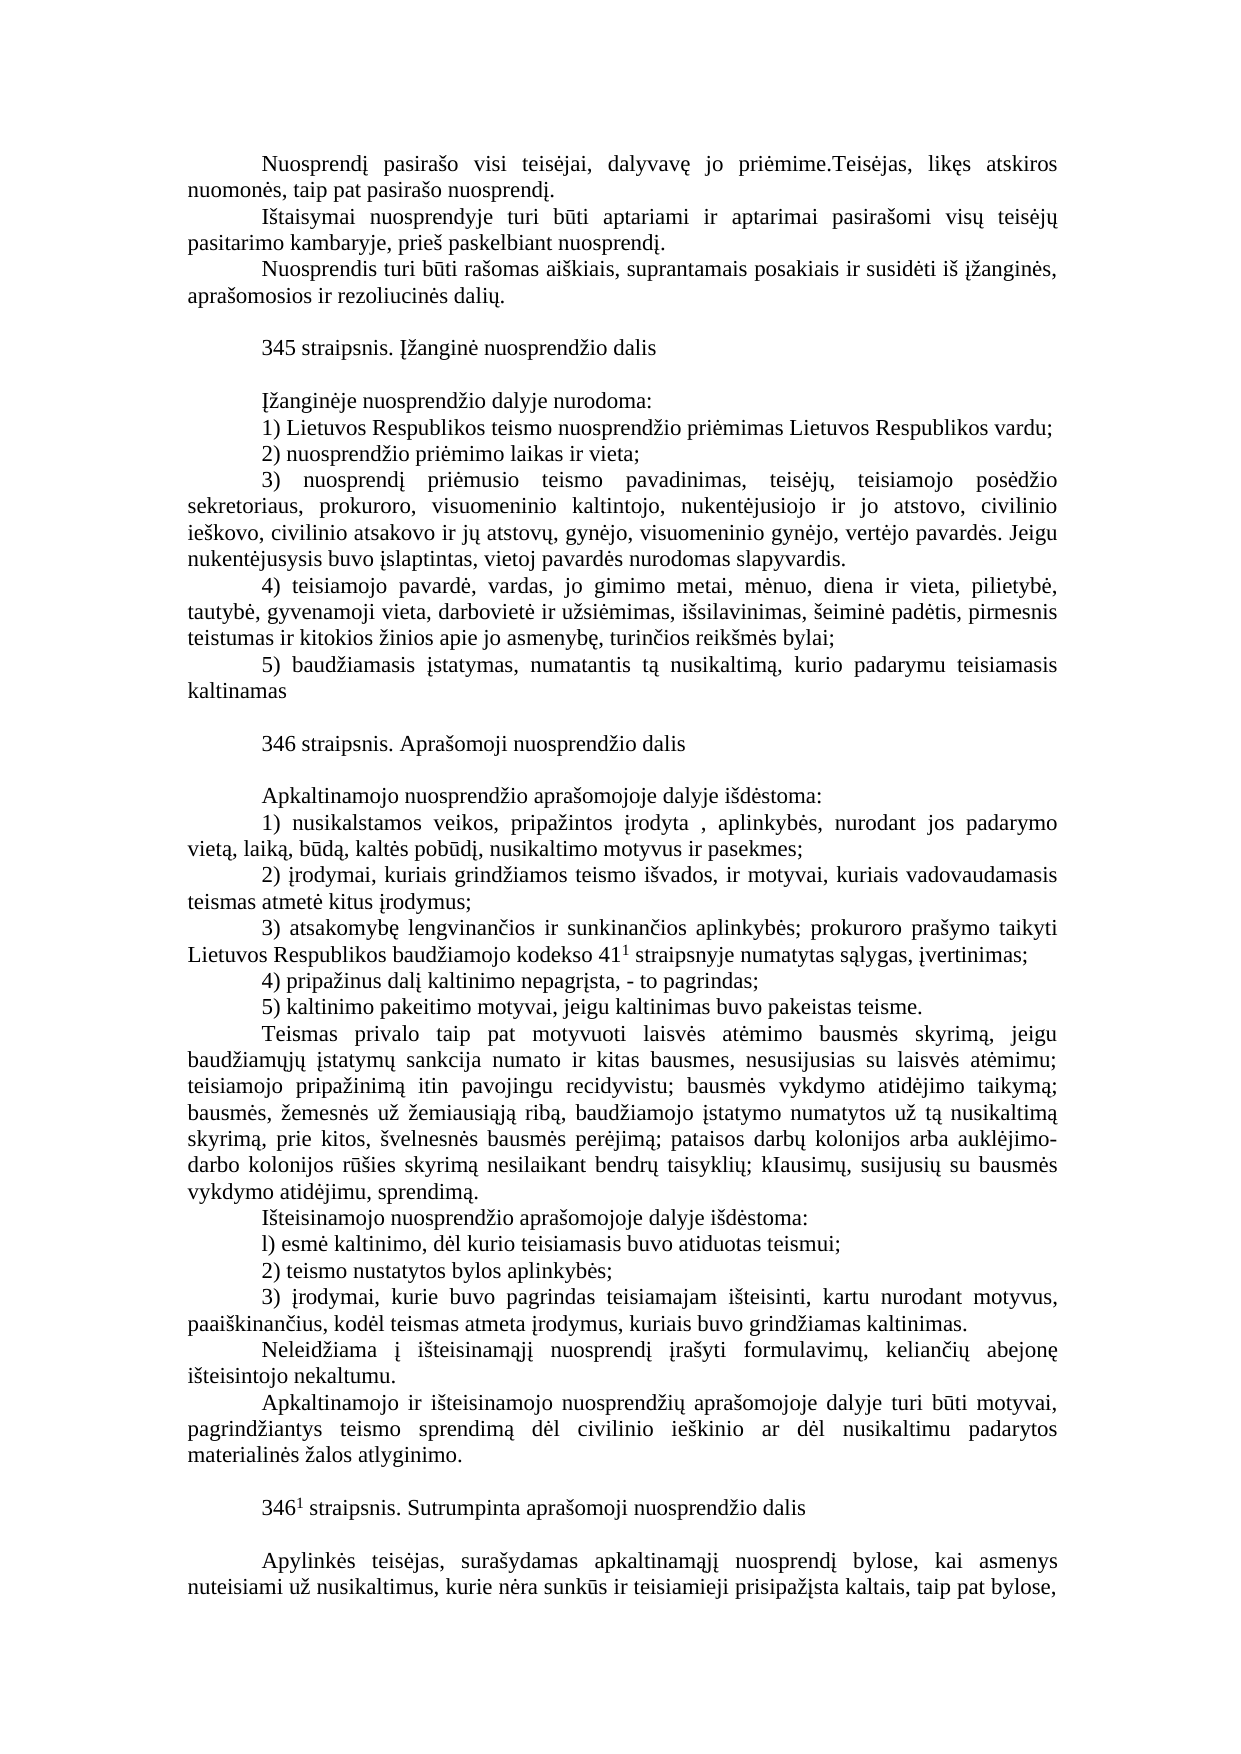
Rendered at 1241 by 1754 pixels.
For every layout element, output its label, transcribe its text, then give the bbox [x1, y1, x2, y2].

text 3) įrodymai, kurie buvo pagrindas teisiamajam išteisinti, kartu nurodant motyvus, paaiškinančius, kodėl teismas atmeta įrodymus, kuriais buvo grindžiamas kaltinimas. [187, 1283, 1059, 1336]
text Įžanginėje nuosprendžio dalyje nurodoma: [187, 387, 1059, 413]
text Nuosprendis turi būti rašomas aiškiais, suprantamais posakiais ir susidėti iš įžanginės, aprašomosios ir rezoliucinės dalių. [187, 255, 1059, 308]
text Nuosprendį pasirašo visi teisėjai, dalyvavę jo priėmime.Teisėjas, likęs atskiros nuomonės, taip pat pasirašo nuosprendį. [187, 150, 1059, 203]
text 1) Lietuvos Respublikos teismo nuosprendžio priėmimas Lietuvos Respublikos vardu; [187, 413, 1059, 440]
text Apkaltinamojo ir išteisinamojo nuosprendžių aprašomojoje dalyje turi būti motyvai, pagrindžiantys teismo sprendimą dėl civilinio ieškinio ar dėl nusikaltimu padarytos materialinės žalos atlyginimo. [187, 1389, 1059, 1468]
text 4) pripažinus dalį kaltinimo nepagrįsta, - to pagrindas; [187, 967, 1059, 993]
text 2) nuosprendžio priėmimo laikas ir vieta; [187, 440, 1059, 466]
text 2) įrodymai, kuriais grindžiamos teismo išvados, ir motyvai, kuriais vadovaudamasis teismas atmetė kitus įrodymus; [187, 862, 1059, 914]
text Išteisinamojo nuosprendžio aprašomojoje dalyje išdėstoma: [187, 1204, 1059, 1231]
text 4) teisiamojo pavardė, vardas, jo gimimo metai, mėnuo, diena ir vieta, pilietybė, tautybė, gyvenamoji vieta, darbovietė ir užsiėmimas, išsilavinimas, šeiminė padėtis, pirmesnis teistumas ir kitokios žinios apie jo asmenybę, turinčios reikšmės bylai; [187, 572, 1059, 651]
text Neleidžiama į išteisinamąjį nuosprendį įrašyti formulavimų, keliančių abejonę išteisintojo nekaltumu. [187, 1336, 1059, 1389]
text 3461 straipsnis. Sutrumpinta aprašomoji nuosprendžio dalis [187, 1494, 1059, 1520]
text 3) nuosprendį priėmusio teismo pavadinimas, teisėjų, teisiamojo posėdžio sekretoriaus, prokuroro, visuomeninio kaltintojo, nukentėjusiojo ir jo atstovo, civilinio ieškovo, civilinio atsakovo ir jų atstovų, gynėjo, visuomeninio gynėjo, vertėjo pavardės. Jeigu nukentėjusysis buvo įslaptintas, vietoj pavardės nurodomas slapyvardis. [187, 466, 1059, 572]
text 3) atsakomybę lengvinančios ir sunkinančios aplinkybės; prokuroro prašymo taikyti Lietuvos Respublikos baudžiamojo kodekso 411 straipsnyje numatytas sąlygas, įvertinimas; [187, 914, 1059, 967]
text 346 straipsnis. Aprašomoji nuosprendžio dalis [187, 730, 1059, 756]
text 2) teismo nustatytos bylos aplinkybės; [187, 1257, 1059, 1283]
text 5) kaltinimo pakeitimo motyvai, jeigu kaltinimas buvo pakeistas teisme. [187, 993, 1059, 1020]
text Teismas privalo taip pat motyvuoti laisvės atėmimo bausmės skyrimą, jeigu baudžiamųjų įstatymų sankcija numato ir kitas bausmes, nesusijusias su laisvės atėmimu; teisiamojo pripažinimą itin pavojingu recidyvistu; bausmės vykdymo atidėjimo taikymą; bausmės, žemesnės už žemiausiąją ribą, baudžiamojo įstatymo numatytos už tą nusikaltimą skyrimą, prie kitos, švelnesnės bausmės perėjimą; pataisos darbų kolonijos arba auklėjimo-darbo kolonijos rūšies skyrimą nesilaikant bendrų taisyklių; kIausimų, susijusių su bausmės vykdymo atidėjimu, sprendimą. [187, 1020, 1059, 1204]
text 5) baudžiamasis įstatymas, numatantis tą nusikaltimą, kurio padarymu teisiamasis kaltinamas [187, 651, 1059, 703]
text 345 straipsnis. Įžanginė nuosprendžio dalis [187, 334, 1059, 361]
text 1) nusikalstamos veikos, pripažintos įrodyta , aplinkybės, nurodant jos padarymo vietą, laiką, būdą, kaltės pobūdį, nusikaltimo motyvus ir pasekmes; [187, 809, 1059, 862]
text Apkaltinamojo nuosprendžio aprašomojoje dalyje išdėstoma: [187, 782, 1059, 809]
text l) esmė kaltinimo, dėl kurio teisiamasis buvo atiduotas teismui; [187, 1231, 1059, 1257]
text Ištaisymai nuosprendyje turi būti aptariami ir aptarimai pasirašomi visų teisėjų pasitarimo kambaryje, prieš paskelbiant nuosprendį. [187, 203, 1059, 255]
text Apylinkės teisėjas, surašydamas apkaltinamąjį nuosprendį bylose, kai asmenys nuteisiami už nusikaltimus, kurie nėra sunkūs ir teisiamieji prisipažįsta kaltais, taip pat bylose, [187, 1547, 1059, 1599]
